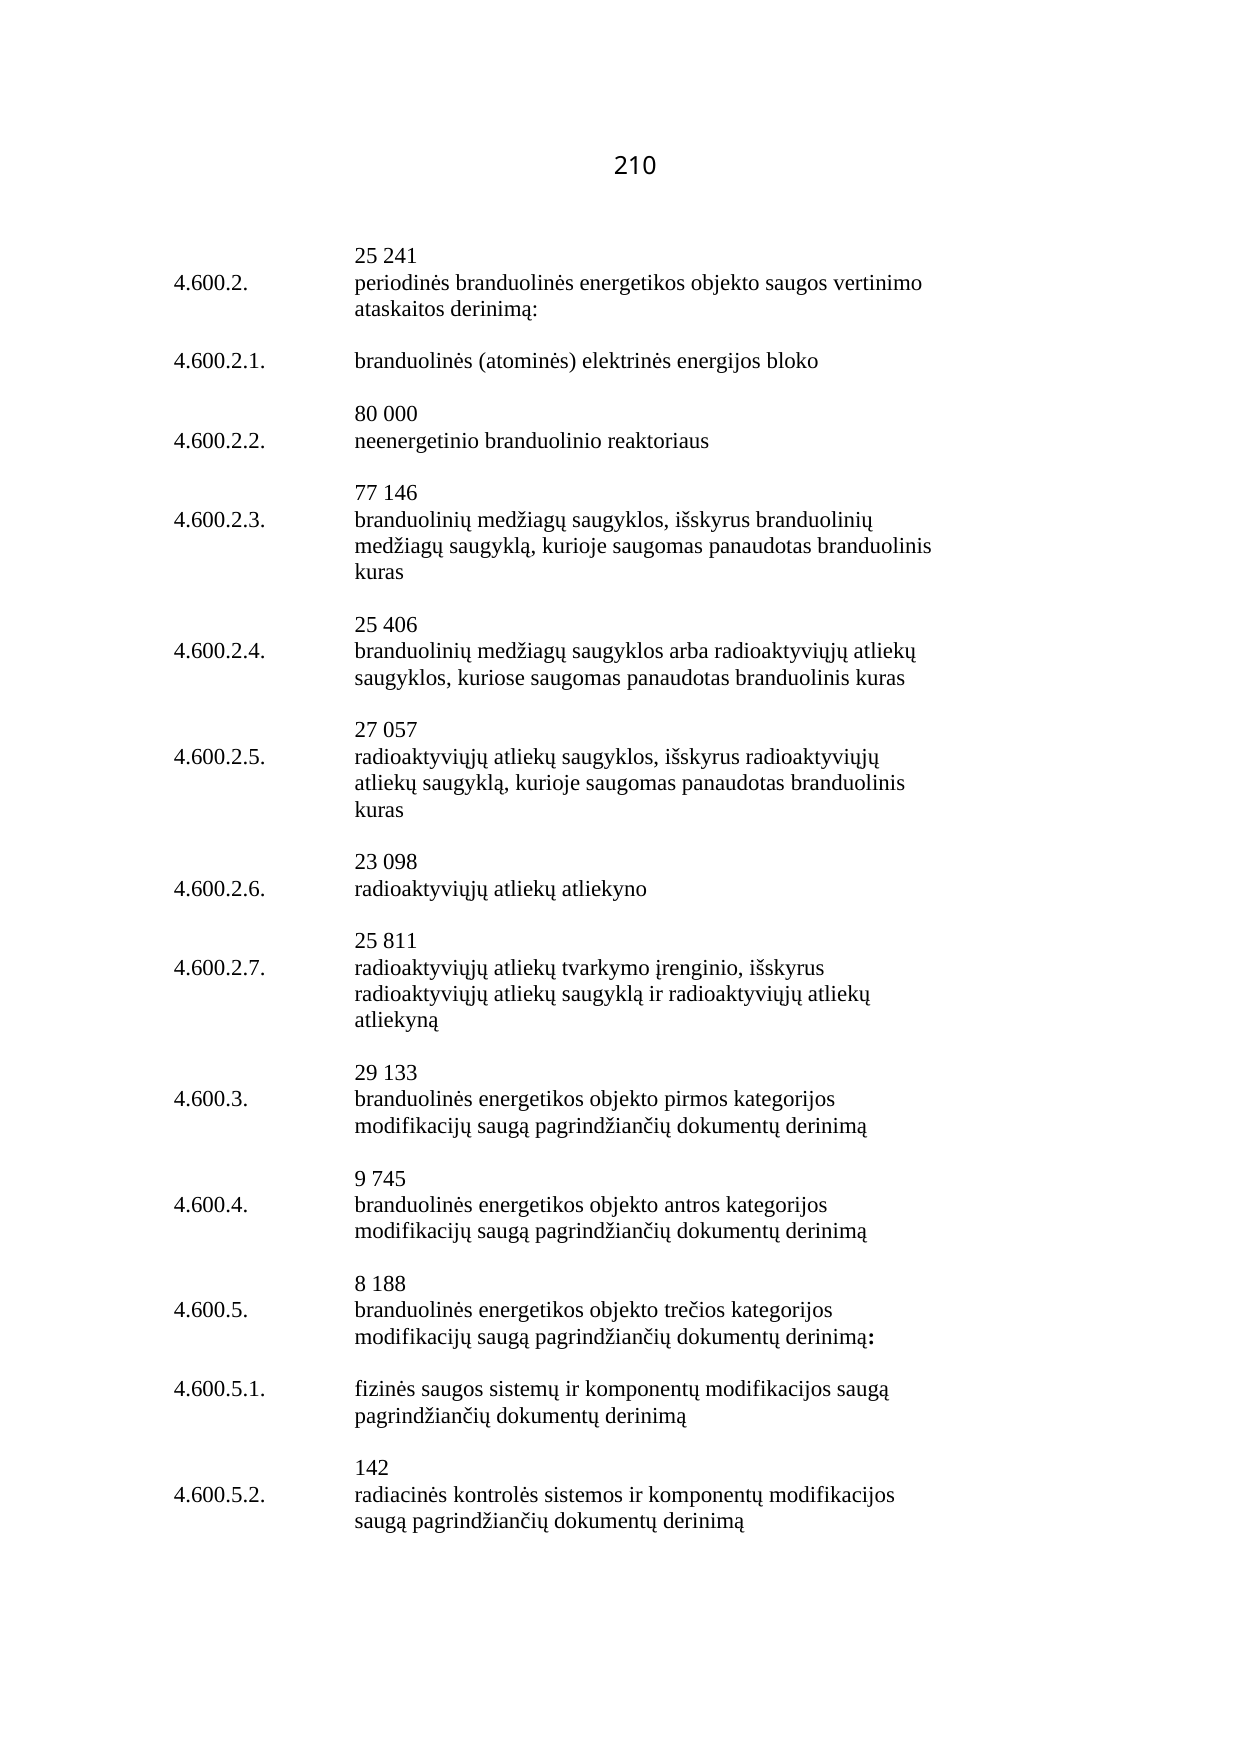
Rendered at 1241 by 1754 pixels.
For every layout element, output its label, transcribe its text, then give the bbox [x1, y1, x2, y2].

text 4.600.2.5. radioaktyviųjų atliekų saugyklos, išskyrus radioaktyviųjų atliekų saugyklą, kurioje saugomas panaudotas branduolinis kuras 23 098 [174, 743, 945, 875]
text 4.600.5.1. fizinės saugos sistemų ir komponentų modifikacijos saugą pagrindžiančių dokumentų derinimą 142 [174, 1375, 945, 1481]
text 4.600.2.7. radioaktyviųjų atliekų tvarkymo įrenginio, išskyrus radioaktyviųjų atliekų saugyklą ir radioaktyviųjų atliekų atliekyną 29 133 [174, 954, 945, 1086]
text 4.600.5.2. radiacinės kontrolės sistemos ir komponentų modifikacijos saugą pagrindžiančių dokumentų derinimą [174, 1481, 945, 1533]
text 4.600.3. branduolinės energetikos objekto pirmos kategorijos modifikacijų saugą pagrindžiančių dokumentų derinimą 9 745 [174, 1086, 945, 1191]
text 4.600.2.1. branduolinės (atominės) elektrinės energijos bloko 80 000 [174, 348, 945, 427]
text 4.600.4. branduolinės energetikos objekto antros kategorijos modifikacijų saugą pagrindžiančių dokumentų derinimą 8 188 [174, 1191, 945, 1296]
text 25 241 [174, 216, 945, 268]
text 4.600.2.4. branduolinių medžiagų saugyklos arba radioaktyviųjų atliekų saugyklos, kuriose saugomas panaudotas branduolinis kuras 27 057 [174, 637, 945, 743]
text 4.600.2.2. neenergetinio branduolinio reaktoriaus 77 146 [174, 427, 945, 506]
text 4.600.2.6. radioaktyviųjų atliekų atliekyno 25 811 [174, 875, 945, 954]
text 4.600.2. periodinės branduolinės energetikos objekto saugos vertinimo ataskaitos derinimą: [174, 268, 945, 348]
text 4.600.2.3. branduolinių medžiagų saugyklos, išskyrus branduolinių medžiagų saugyklą, kurioje saugomas panaudotas branduolinis kuras 25 406 [174, 506, 945, 637]
text 4.600.5. branduolinės energetikos objekto trečios kategorijos modifikacijų saugą pagrindžiančių dokumentų derinimą: [174, 1296, 945, 1375]
